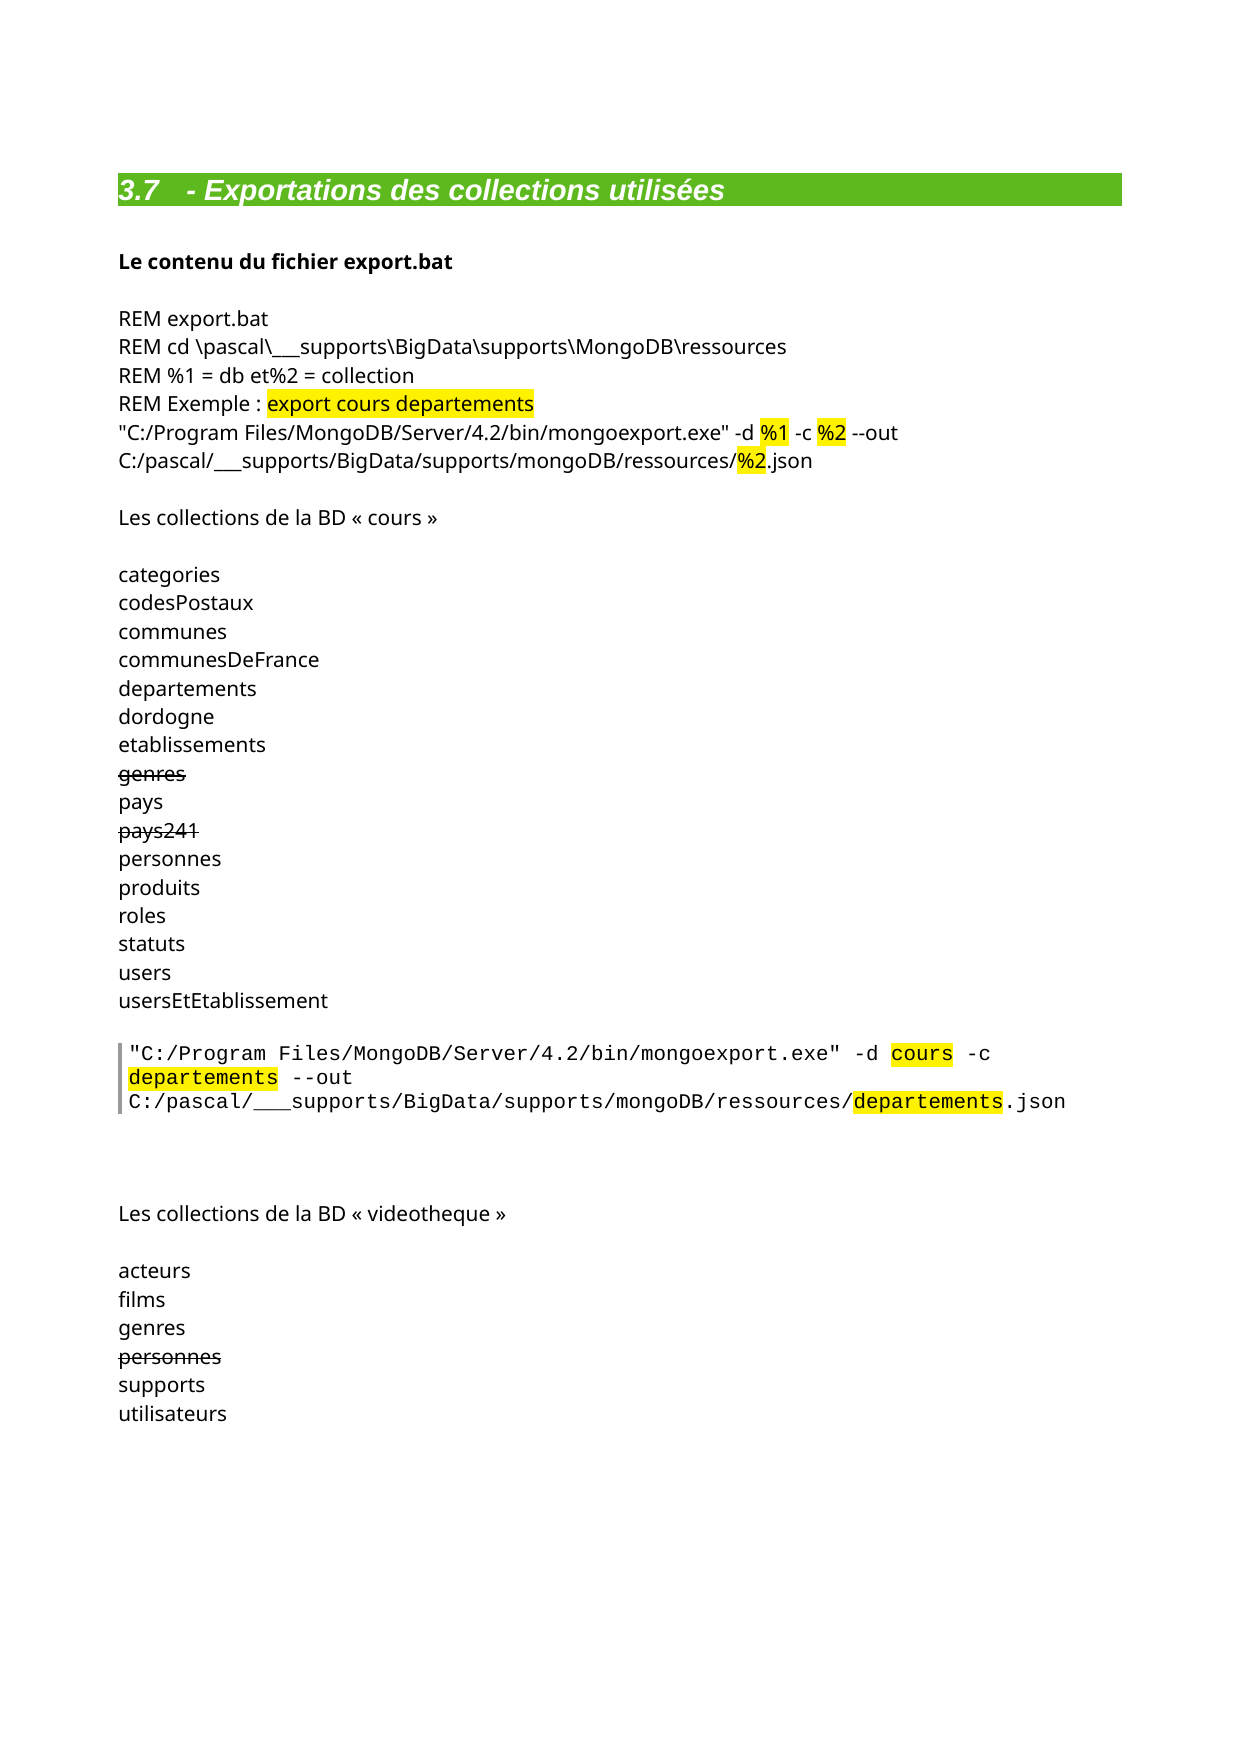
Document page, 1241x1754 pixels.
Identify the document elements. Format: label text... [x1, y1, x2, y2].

text communes [118, 617, 1122, 645]
text departements [118, 674, 1122, 702]
text personnes [118, 844, 1122, 873]
text acteurs [118, 1256, 1122, 1285]
subtitle - Exportations des collections utilisées [118, 173, 1122, 206]
text roles [118, 901, 1122, 929]
text genres [118, 759, 1122, 787]
text etablissements [118, 731, 1122, 759]
text Les collections de la BD « cours » [118, 503, 1122, 531]
text genres [118, 1313, 1122, 1342]
text dordogne [118, 702, 1122, 731]
text utilisateurs [118, 1399, 1122, 1427]
text "C:/Program Files/MongoDB/Server/4.2/bin/mongoexport.exe" -d %1 -c %2 --out C:/pascal/___supports/BigData/supports/mongoDB/ressources/%2.json [118, 418, 1122, 474]
text usersEtEtablissement [118, 986, 1122, 1015]
text produits [118, 873, 1122, 901]
text pays241 [118, 816, 1122, 844]
text pays [118, 787, 1122, 816]
text films [118, 1285, 1122, 1313]
text supports [118, 1370, 1122, 1399]
text communesDeFrance [118, 645, 1122, 674]
text "C:/Program Files/MongoDB/Server/4.2/bin/mongoexport.exe" -d cours -c departements --out C:/pascal/___supports/BigData/supports/mongoDB/ressources/departements.json [122, 1043, 1122, 1114]
text users [118, 958, 1122, 986]
text REM %1 = db et%2 = collection [118, 361, 1122, 389]
text personnes [118, 1342, 1122, 1370]
text Les collections de la BD « videotheque » [118, 1199, 1122, 1228]
text Le contenu du fichier export.bat [118, 247, 1122, 276]
text codesPostaux [118, 588, 1122, 617]
text REM Exemple : export cours departements [118, 389, 1122, 418]
text statuts [118, 929, 1122, 958]
text REM export.bat [118, 304, 1122, 332]
text REM cd \pascal\___supports\BigData\supports\MongoDB\ressources [118, 332, 1122, 361]
text categories [118, 560, 1122, 588]
